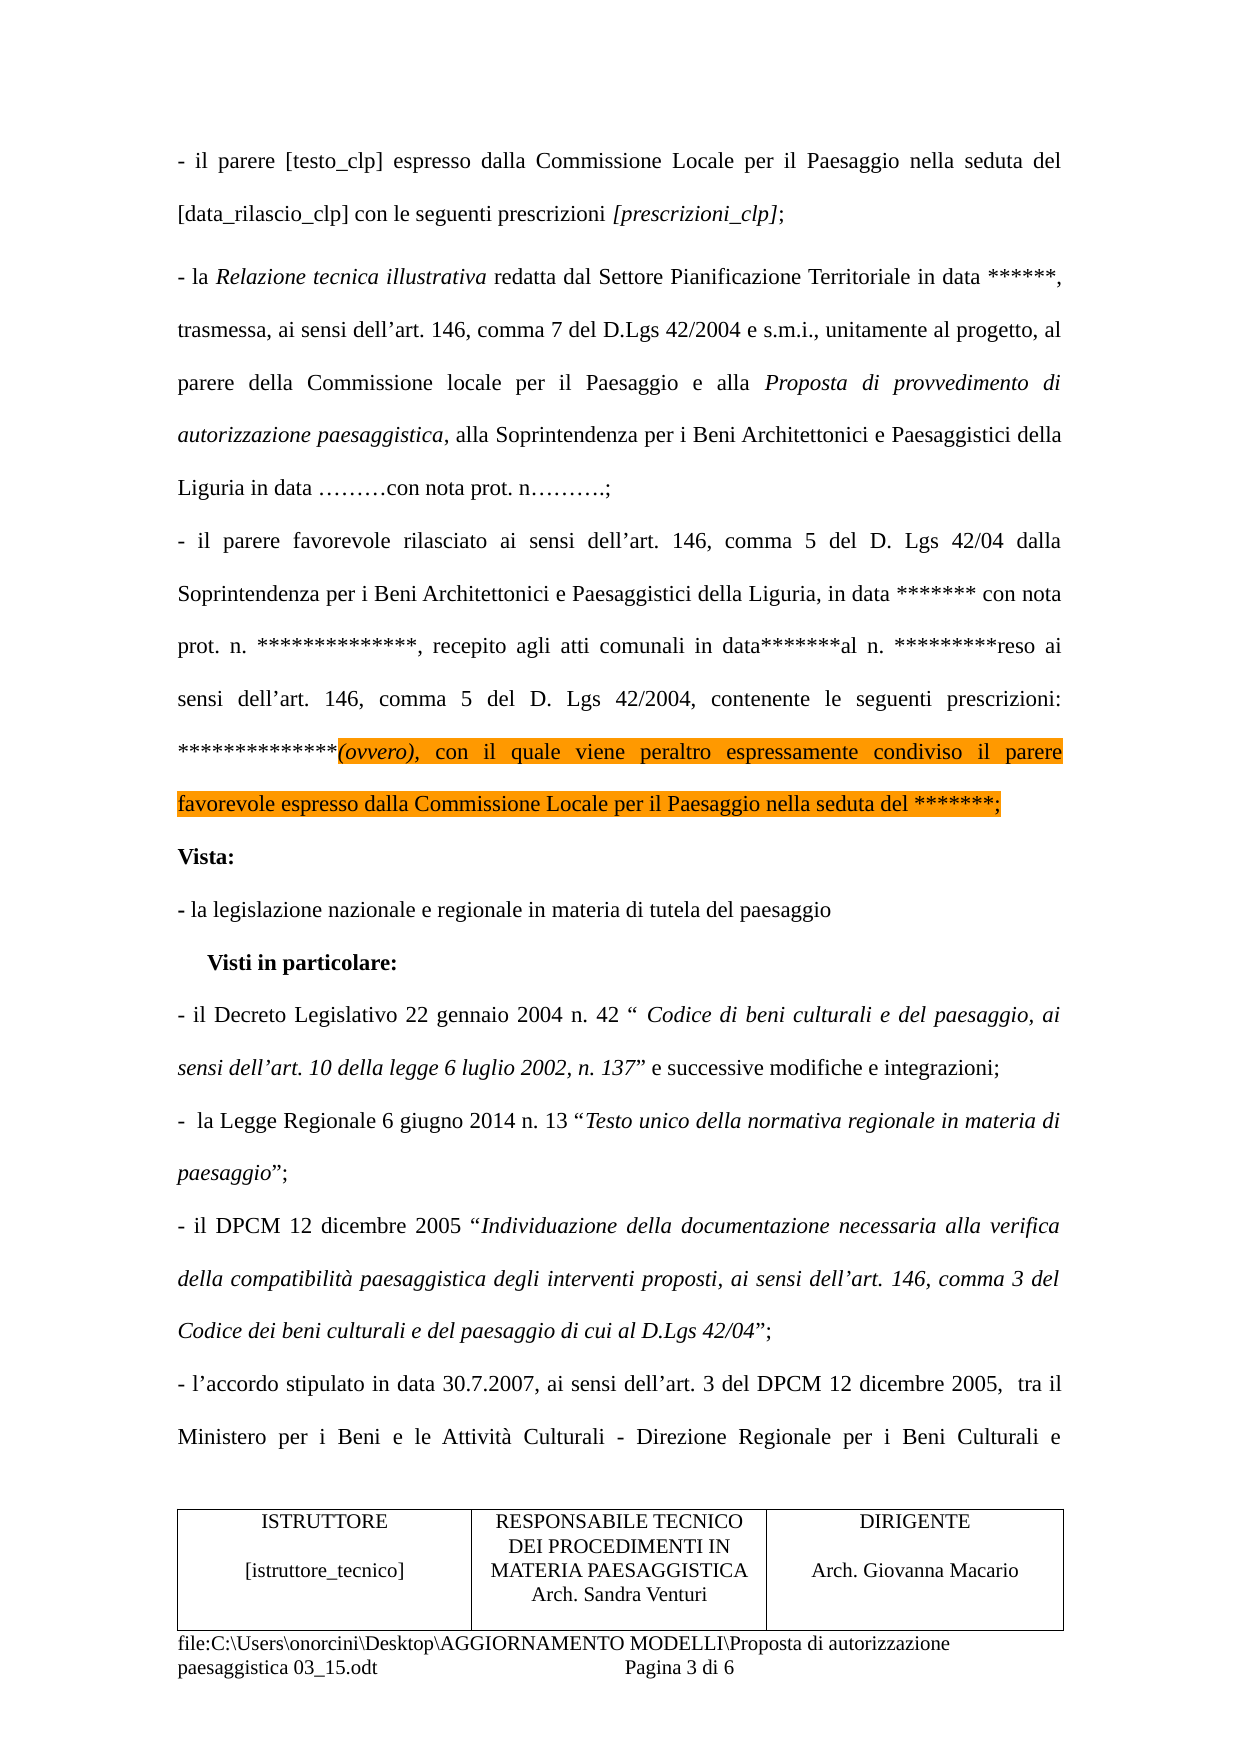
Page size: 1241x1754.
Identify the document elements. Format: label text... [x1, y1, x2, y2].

text - la Relazione tecnica illustrativa redatta dal Settore Pianificazione Territoriale in data ******, trasmessa, ai sensi dell’art. 146, comma 7 del D.Lgs 42/2004 e s.m.i., unitamente al progetto, al parere della Commissione locale per il Paesaggio e alla Proposta di provvedimento di autorizzazione paesaggistica, alla Soprintendenza per i Beni Architettonici e Paesaggistici della Liguria in data ………con nota prot. n……….; [177, 263, 1063, 501]
text - il DPCM 12 dicembre 2005 “Individuazione della documentazione necessaria alla verifica della compatibilità paesaggistica degli interventi proposti, ai sensi dell’art. 146, comma 3 del Codice dei beni culturali e del paesaggio di cui al D.Lgs 42/04”; [177, 1212, 1063, 1344]
text - il parere [testo_clp] espresso dalla Commissione Locale per il Paesaggio nella seduta del [data_rilascio_clp] con le seguenti prescrizioni [prescrizioni_clp]; [177, 148, 1063, 227]
text - la legislazione nazionale e regionale in materia di tutela del paesaggio [177, 896, 1063, 922]
text - il Decreto Legislativo 22 gennaio 2004 n. 42 “ Codice di beni culturali e del paesaggio, ai sensi dell’art. 10 della legge 6 luglio 2002, n. 137” e successive modifiche e integrazioni; [177, 1001, 1063, 1080]
text - l’accordo stipulato in data 30.7.2007, ai sensi dell’art. 3 del DPCM 12 dicembre 2005, tra il Ministero per i Beni e le Attività Culturali - Direzione Regionale per i Beni Culturali e [177, 1370, 1063, 1449]
text Visti in particolare: [207, 949, 1033, 975]
text - la Legge Regionale 6 giugno 2014 n. 13 “Testo unico della normativa regionale in materia di paesaggio”; [177, 1107, 1063, 1186]
text - il parere favorevole rilasciato ai sensi dell’art. 146, comma 5 del D. Lgs 42/04 dalla Soprintendenza per i Beni Architettonici e Paesaggistici della Liguria, in data ******* con nota prot. n. **************, recepito agli atti comunali in data*******al n. *********reso ai sensi dell’art. 146, comma 5 del D. Lgs 42/2004, contenente le seguenti prescrizioni: **************(ovvero), con il quale viene peraltro espressamente condiviso il parere favorevole espresso dalla Commissione Locale per il Paesaggio nella seduta del *******; [177, 527, 1063, 817]
text Vista: [177, 843, 1063, 869]
